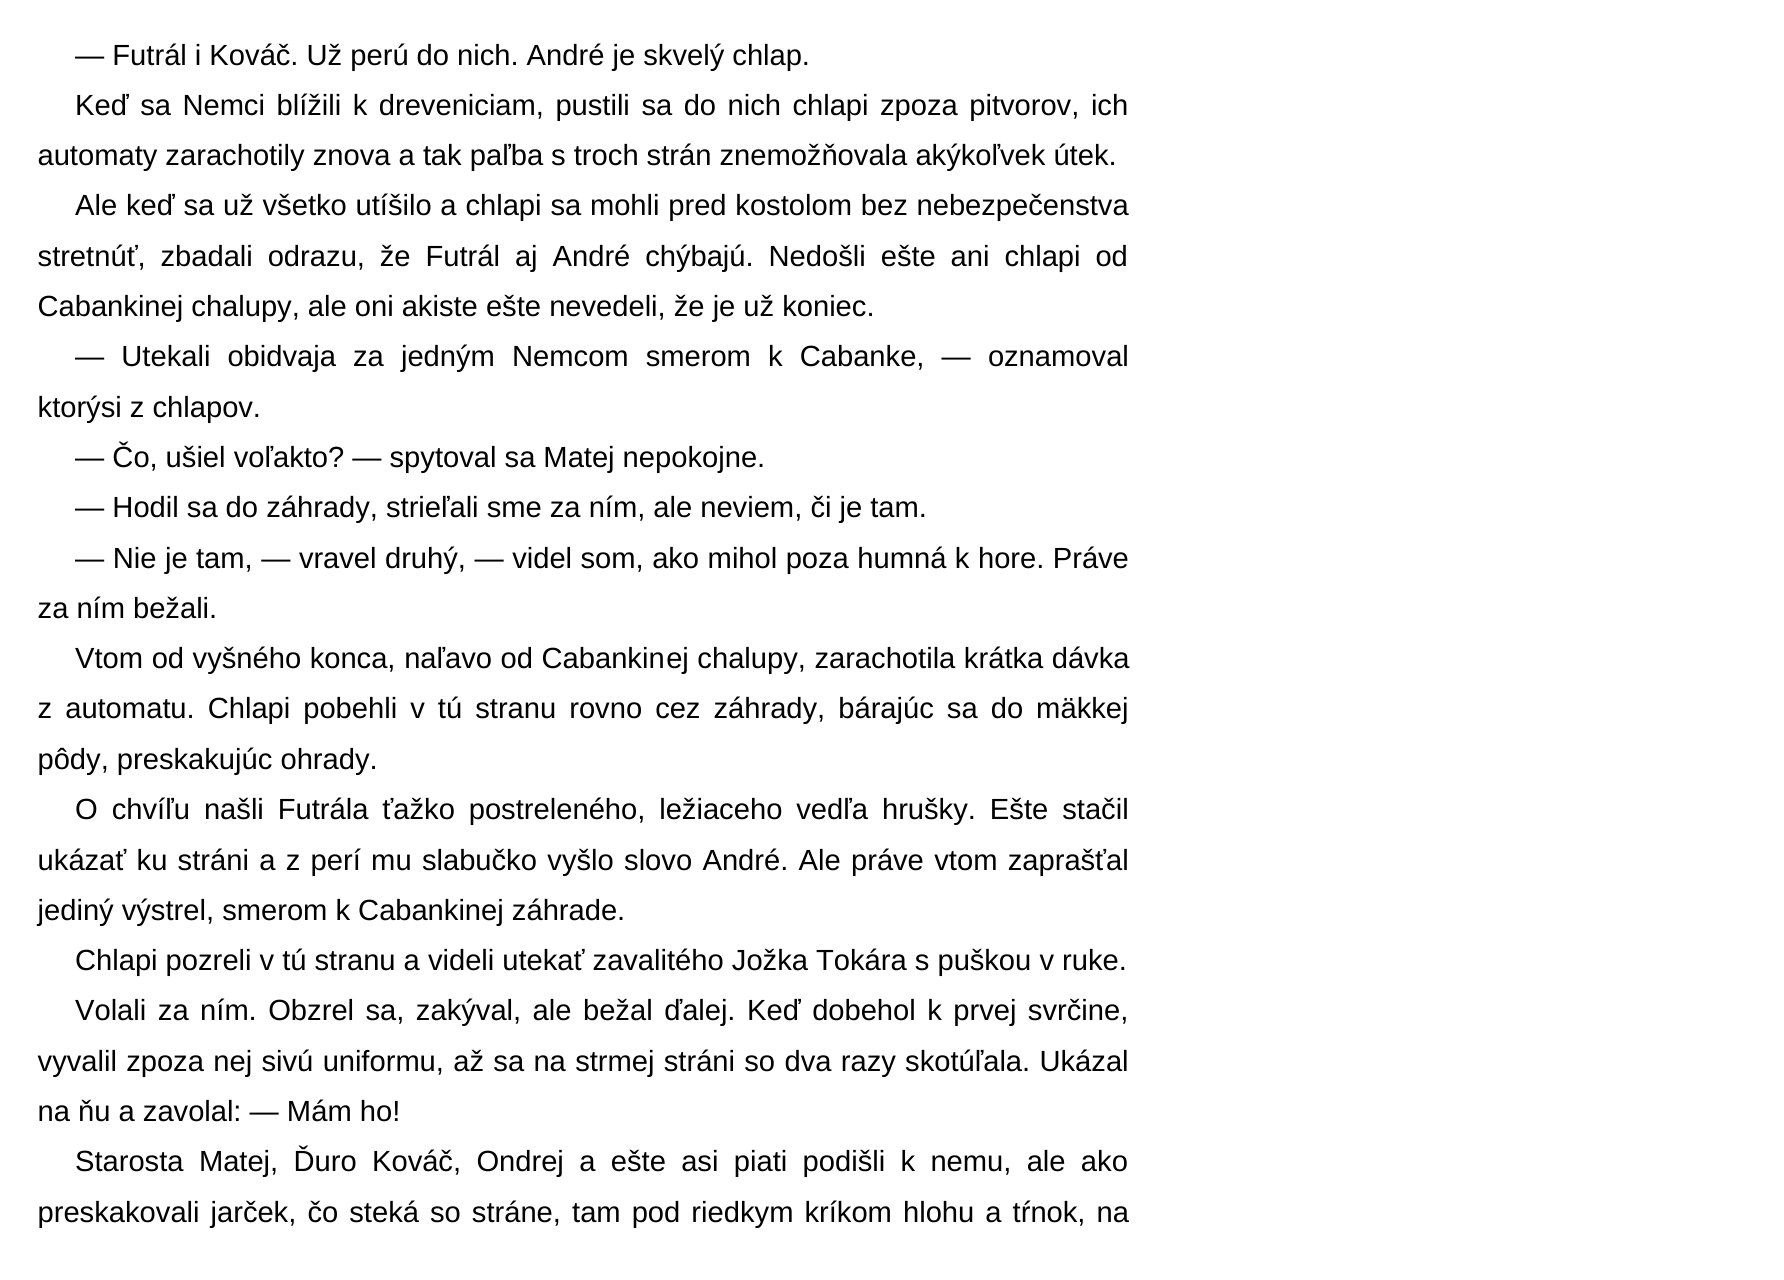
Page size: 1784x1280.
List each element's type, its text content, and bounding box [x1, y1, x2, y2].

text Volali za ním. Obzrel sa, zakýval, ale bežal ďalej. Keď dobehol k prvej svrčine, vyvalil zpoza nej sivú uniformu, až sa na strmej stráni so dva razy skotúľala. Ukázal na ňu a zavolal: — Mám ho! [37, 993, 1130, 1128]
text — Čo, ušiel voľakto? — spytoval sa Matej nepokojne. [37, 440, 1130, 473]
text O chvíľu našli Futrála ťažko postreleného, ležiaceho vedľa hrušky. Ešte stačil ukázať ku stráni a z perí mu slabučko vyšlo slovo André. Ale práve vtom zaprašťal jediný výstrel, smerom k Cabankinej záhrade. [37, 792, 1130, 926]
text Keď sa Nemci blížili k dreveniciam, pustili sa do nich chlapi zpoza pitvorov, ich automaty zarachotily znova a tak paľba s troch strán znemožňovala akýkoľvek útek. [37, 88, 1130, 172]
text Vtom od vyšného konca, naľavo od Cabankinej chalupy, zarachotila krátka dávka z automatu. Chlapi pobehli v tú stranu rovno cez záhrady, bárajúc sa do mäkkej pôdy, preskakujúc ohrady. [37, 641, 1130, 775]
text Ale keď sa už všetko utíšilo a chlapi sa mohli pred kostolom bez nebezpečenstva stretnúť, zbadali odrazu, že Futrál aj André chýbajú. Nedošli ešte ani chlapi od Cabankinej chalupy, ale oni akiste ešte nevedeli, že je už koniec. [37, 188, 1130, 323]
text Starosta Matej, Ďuro Kováč, Ondrej a ešte asi piati podišli k nemu, ale ako preskakovali jarček, čo steká so stráne, tam pod riedkym kríkom hlohu a tŕnok, na [37, 1144, 1130, 1228]
text — Futrál i Kováč. Už perú do nich. André je skvelý chlap. [37, 37, 1130, 71]
text — Hodil sa do záhrady, strieľali sme za ním, ale neviem, či je tam. [37, 490, 1130, 524]
text Chlapi pozreli v tú stranu a videli utekať zavalitého Jožka Tokára s puškou v ruke. [37, 943, 1130, 977]
text — Utekali obidvaja za jedným Nemcom smerom k Cabanke, — oznamoval ktorýsi z chlapov. [37, 339, 1130, 423]
text — Nie je tam, — vravel druhý, — videl som, ako mihol poza humná k hore. Práve za ním bežali. [37, 541, 1130, 624]
